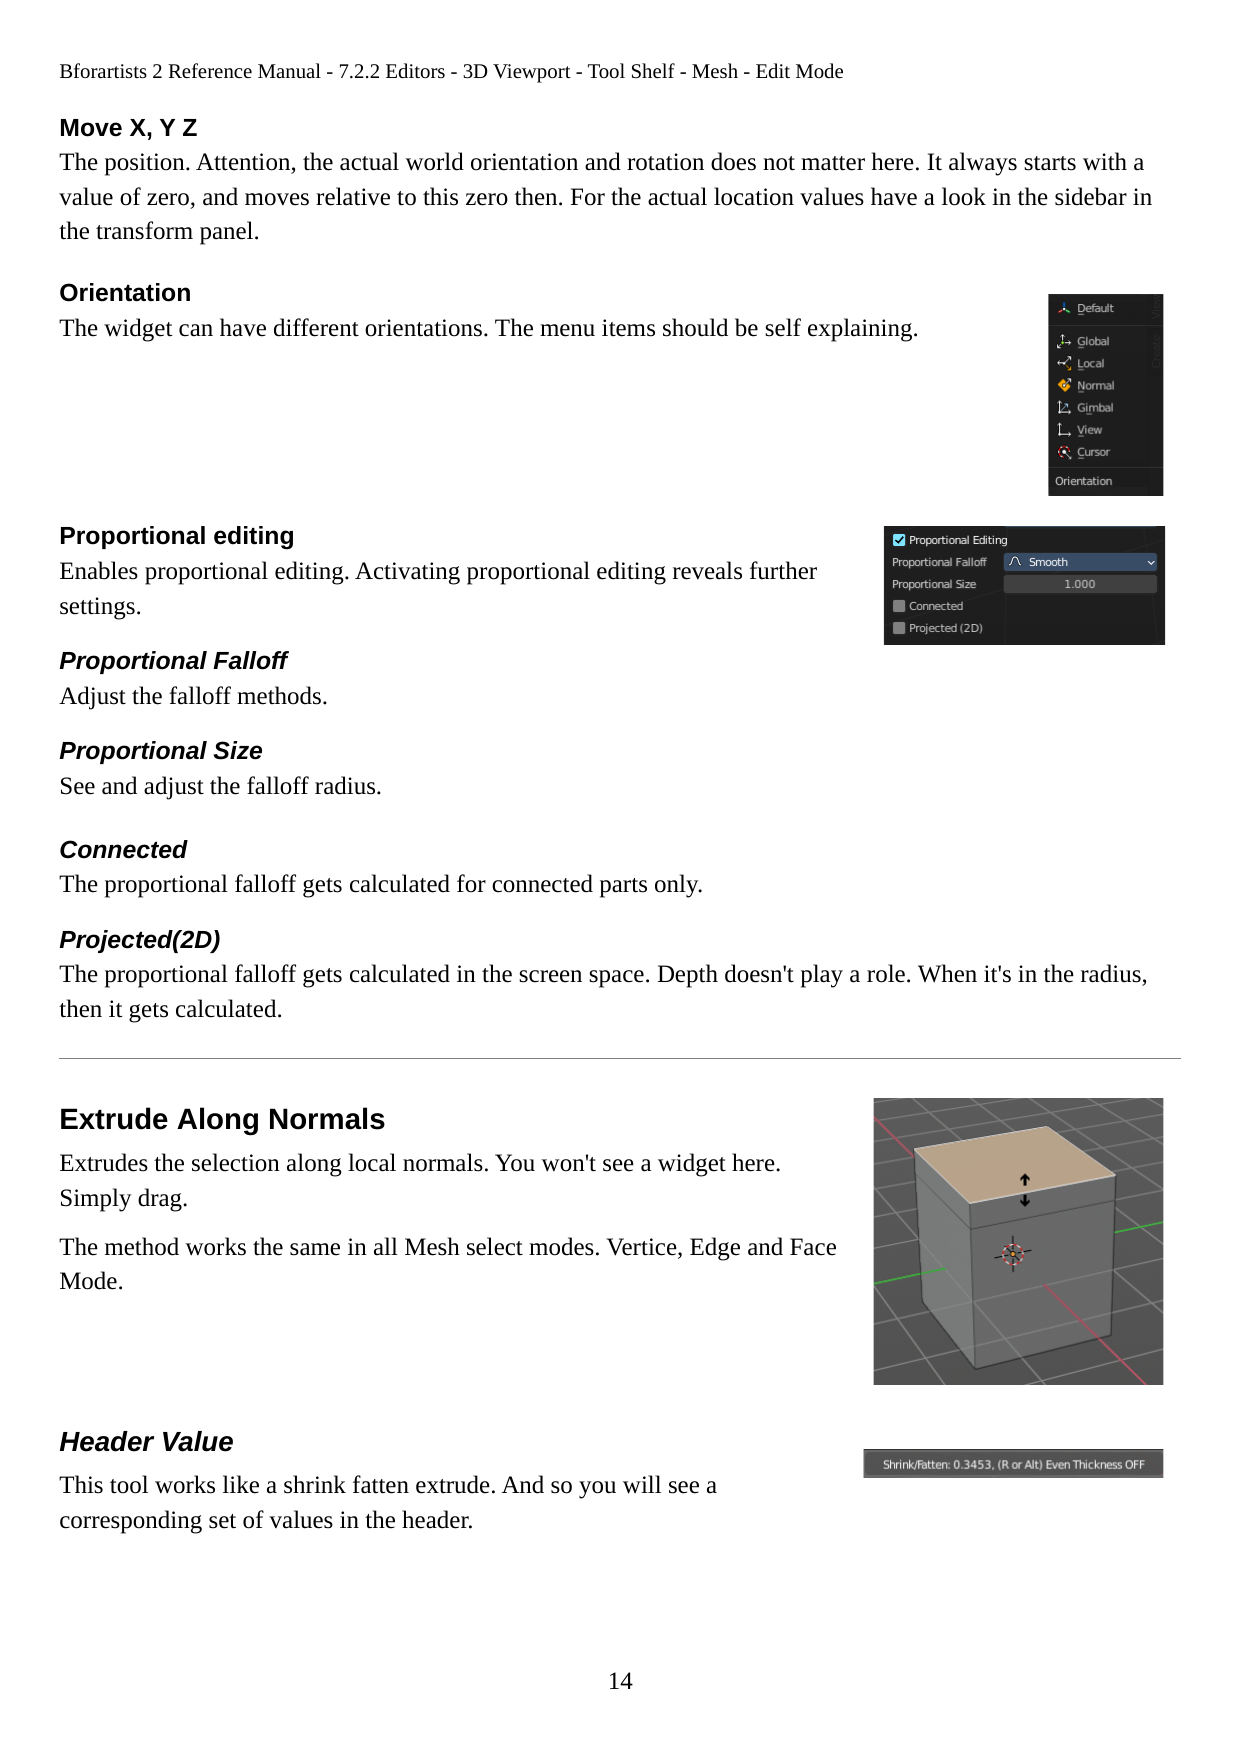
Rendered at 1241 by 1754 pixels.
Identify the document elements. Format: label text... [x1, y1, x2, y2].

text The widget can have different orientations. The menu items should be self explaining. [59, 313, 1048, 341]
subtitle Proportional editing [59, 521, 1181, 550]
picture [883, 526, 1166, 645]
text The position. Attention, the actual world orientation and rotation does not matter here. It always starts with a value of zero, and moves relative to this zero then. For the actual location values have a look in the sidebar in the transform panel. [59, 147, 1181, 245]
text Adjust the falloff methods. [59, 681, 1181, 709]
subtitle [1164, 1102, 1181, 1136]
text This tool works like a shrink fatten extrude. And so you will see a corresponding set of values in the header. [59, 1470, 1181, 1533]
picture [863, 1449, 1164, 1478]
subtitle Move X, Y Z [59, 113, 1181, 141]
subtitle Proportional Falloff [59, 646, 1181, 674]
text The method works the same in all Mesh select modes. Vertice, Edge and Face Mode. [59, 1232, 873, 1295]
subtitle Extrude Along Normals [59, 1102, 873, 1136]
subtitle Orientation [59, 278, 1181, 306]
text Enables proportional editing. Activating proportional editing reveals further settings. [59, 556, 883, 619]
subtitle Proportional Size [59, 736, 1181, 765]
text Extrudes the selection along local normals. You won't see a widget here. Simply drag. [59, 1148, 873, 1211]
text The proportional falloff gets calculated for connected parts only. [59, 869, 1181, 898]
picture [873, 1098, 1164, 1385]
subtitle Connected [59, 835, 1181, 863]
text See and adjust the falloff radius. [59, 771, 1181, 800]
text The proportional falloff gets calculated in the screen space. Depth doesn't play a role. When it's in the radius, then it gets calculated. [59, 959, 1181, 1023]
picture [1048, 294, 1164, 496]
subtitle Projected(2D) [59, 925, 1181, 953]
subtitle Header Value [59, 1426, 1181, 1458]
